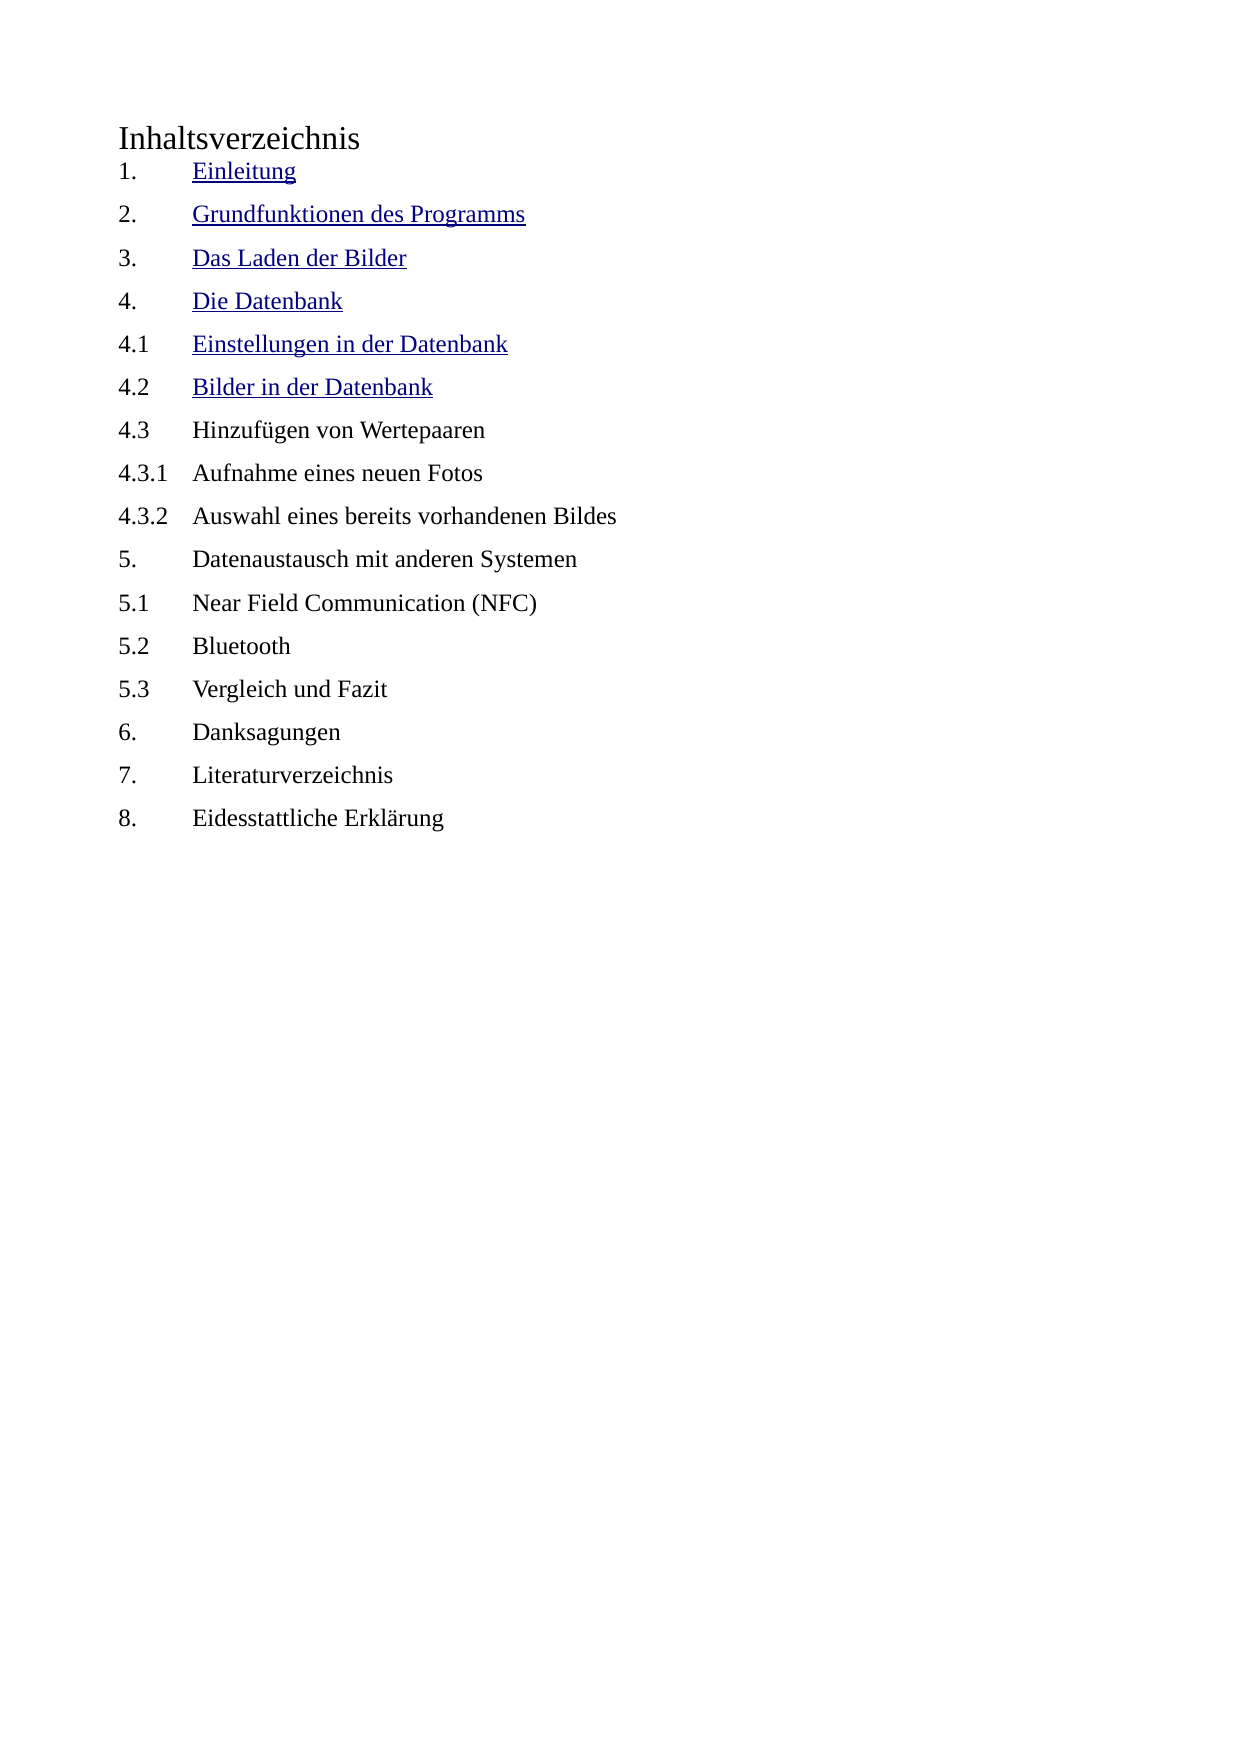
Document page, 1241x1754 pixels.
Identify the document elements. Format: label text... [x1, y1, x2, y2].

text 1. Einleitung [118, 156, 1122, 185]
text 4.1 Einstellungen in der Datenbank [118, 329, 1122, 358]
text 4.2 Bilder in der Datenbank [118, 372, 1122, 401]
text 2. Grundfunktionen des Programms [118, 199, 1122, 228]
text 5. Datenaustausch mit anderen Systemen [118, 544, 1122, 573]
text 6. Danksagungen [118, 717, 1122, 746]
text Inhaltsverzeichnis [118, 118, 1122, 156]
text 8. Eidesstattliche Erklärung [118, 803, 1122, 832]
text 5.1 Near Field Communication (NFC) [118, 588, 1122, 616]
text 5.3 Vergleich und Fazit [118, 674, 1122, 703]
text 5.2 Bluetooth [118, 631, 1122, 659]
text 7. Literaturverzeichnis [118, 760, 1122, 789]
text 4. Die Datenbank [118, 286, 1122, 314]
text 3. Das Laden der Bilder [118, 243, 1122, 271]
text 4.3 Hinzufügen von Wertepaaren [118, 415, 1122, 444]
text 4.3.1 Aufnahme eines neuen Fotos [118, 458, 1122, 487]
text 4.3.2 Auswahl eines bereits vorhandenen Bildes [118, 501, 1122, 530]
